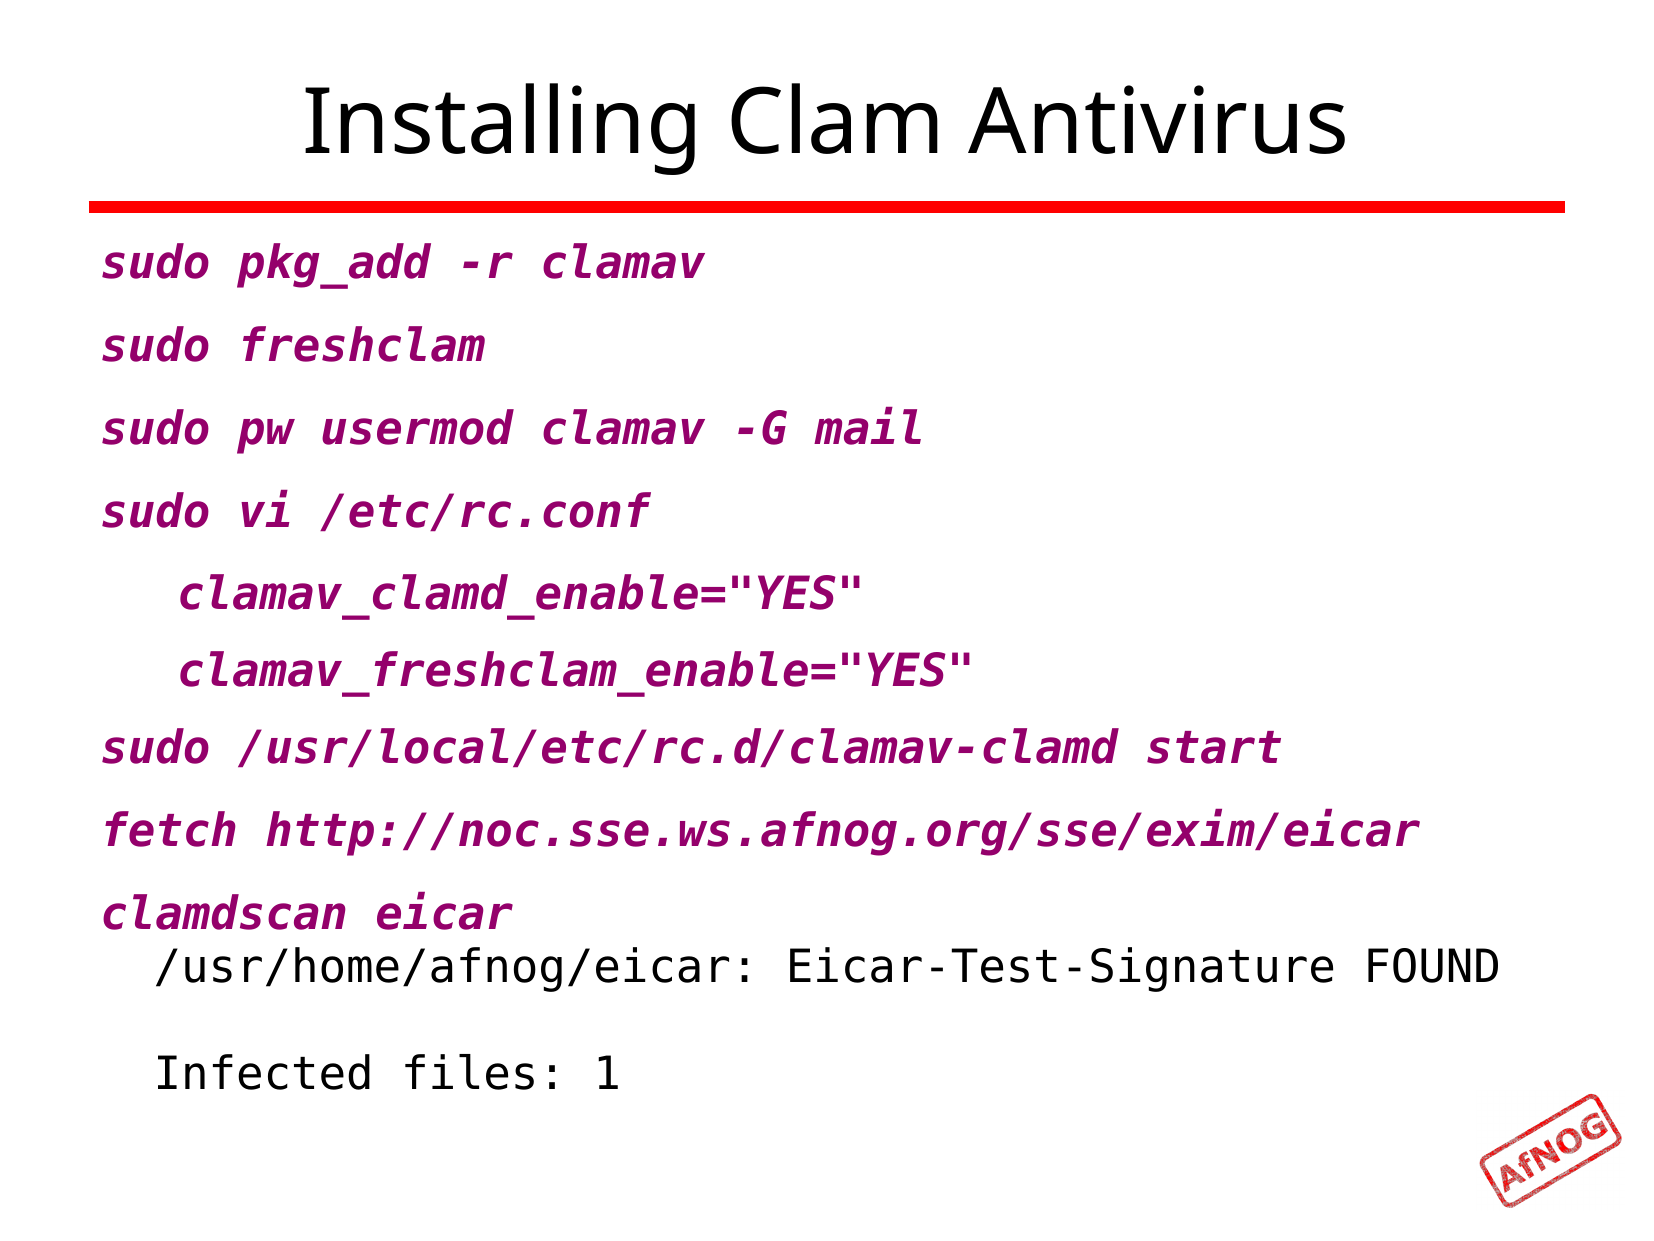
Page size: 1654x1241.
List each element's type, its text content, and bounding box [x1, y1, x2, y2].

list sudo pkg_add -r clamav sudo freshclam sudo pw usermod clamav -G mail sudo vi /etc/rc.conf clamav_clamd_enable="YES" clamav_freshclam_enable="YES" sudo /usr/local/etc/rc.d/clamav-clamd start fetch http://noc.sse.ws.afnog.org/sse/exim/eicar clamdscan eicar /usr/home/afnog/eicar: Eicar-Test-Signature FOUND Infected files: 1 [82, 236, 1571, 1108]
picture [1476, 1090, 1625, 1211]
title Installing Clam Antivirus [88, 29, 1565, 207]
